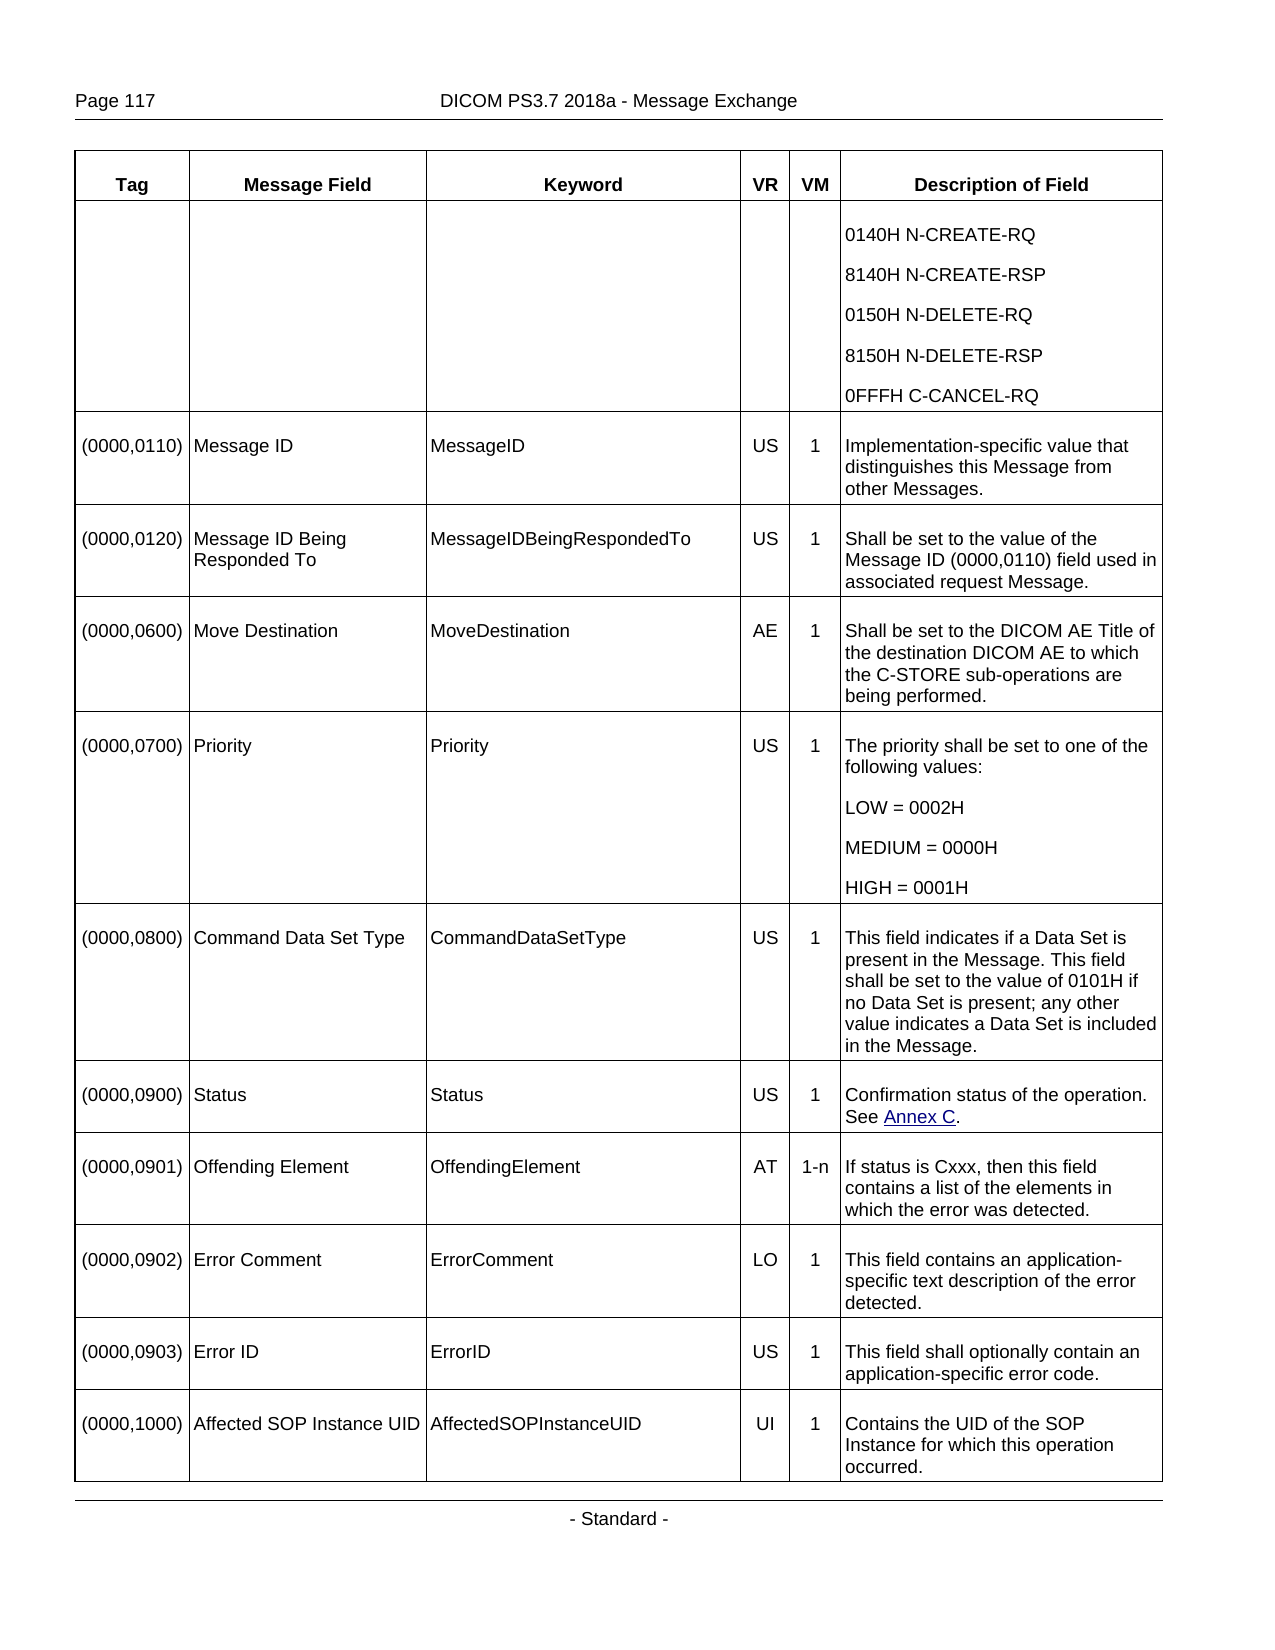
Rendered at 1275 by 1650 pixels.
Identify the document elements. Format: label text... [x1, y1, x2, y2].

table_cell Status [190, 1061, 426, 1132]
table_cell Shall be set to the value of the Message ID (0000,0110) field used in associated request Message. [841, 505, 1162, 596]
table_cell [76, 201, 189, 411]
table_cell MoveDestination [427, 597, 740, 711]
table_cell CommandDataSetType [427, 904, 740, 1060]
table_cell Offending Element [190, 1133, 426, 1224]
table_cell Error ID [190, 1318, 426, 1388]
table_cell AT [741, 1133, 789, 1224]
table_cell US [741, 712, 789, 903]
table_cell Priority [190, 712, 426, 903]
table_cell (0000,0600) [76, 597, 189, 711]
table_cell Priority [427, 712, 740, 903]
table_cell 1 [790, 1225, 840, 1317]
table_cell 1 [790, 505, 840, 596]
table_cell Message ID Being Responded To [190, 505, 426, 596]
table_cell 1 [790, 412, 840, 503]
table_header Message Field [190, 151, 426, 200]
table_header Tag [76, 151, 189, 200]
table_cell MessageID [427, 412, 740, 503]
table_cell [790, 201, 840, 411]
table_cell AE [741, 597, 789, 711]
table_cell 1 [790, 1061, 840, 1132]
table_cell 1 [790, 904, 840, 1060]
table_cell Command Data Set Type [190, 904, 426, 1060]
table_cell Confirmation status of the operation. See Annex C. [841, 1061, 1162, 1132]
table_cell (0000,1000) [76, 1390, 189, 1481]
table_cell Shall be set to the DICOM AE Title of the destination DICOM AE to which the C-STORE sub-operations are being performed. [841, 597, 1162, 711]
table_cell 1 [790, 597, 840, 711]
table_cell 1 [790, 712, 840, 903]
table_header VM [790, 151, 840, 200]
table_cell US [741, 1061, 789, 1132]
table_cell This field shall optionally contain an application-specific error code. [841, 1318, 1162, 1388]
table_cell This field indicates if a Data Set is present in the Message. This field shall be set to the value of 0101H if no Data Set is present; any other value indicates a Data Set is included in the Message. [841, 904, 1162, 1060]
table_cell [741, 201, 789, 411]
table_cell [427, 201, 740, 411]
table_cell (0000,0900) [76, 1061, 189, 1132]
table_cell Move Destination [190, 597, 426, 711]
table_cell US [741, 904, 789, 1060]
table_cell 0140H N-CREATE-RQ 8140H N-CREATE-RSP 0150H N-DELETE-RQ 8150H N-DELETE-RSP 0FFFH C-CANCEL-RQ [841, 201, 1162, 411]
table_cell ErrorComment [427, 1225, 740, 1317]
table_cell Error Comment [190, 1225, 426, 1317]
table_cell [190, 201, 426, 411]
table_cell 1-n [790, 1133, 840, 1224]
table_header VR [741, 151, 789, 200]
table_cell This field contains an application-specific text description of the error detected. [841, 1225, 1162, 1317]
table_cell US [741, 1318, 789, 1388]
table_cell The priority shall be set to one of the following values: LOW = 0002H MEDIUM = 0000H HIGH = 0001H [841, 712, 1162, 903]
table_cell If status is Cxxx, then this field contains a list of the elements in which the error was detected. [841, 1133, 1162, 1224]
table_cell OffendingElement [427, 1133, 740, 1224]
table_cell (0000,0120) [76, 505, 189, 596]
table_cell Contains the UID of the SOP Instance for which this operation occurred. [841, 1390, 1162, 1481]
table_cell 1 [790, 1318, 840, 1388]
table_cell MessageIDBeingRespondedTo [427, 505, 740, 596]
table_cell US [741, 505, 789, 596]
table_cell (0000,0110) [76, 412, 189, 503]
table_cell (0000,0903) [76, 1318, 189, 1388]
table_cell Implementation-specific value that distinguishes this Message from other Messages. [841, 412, 1162, 503]
table_cell US [741, 412, 789, 503]
table_cell ErrorID [427, 1318, 740, 1388]
table_header Keyword [427, 151, 740, 200]
table_cell (0000,0901) [76, 1133, 189, 1224]
table_cell LO [741, 1225, 789, 1317]
table_cell (0000,0800) [76, 904, 189, 1060]
table_cell AffectedSOPInstanceUID [427, 1390, 740, 1481]
table_cell (0000,0700) [76, 712, 189, 903]
table_cell Status [427, 1061, 740, 1132]
table_cell (0000,0902) [76, 1225, 189, 1317]
table_cell UI [741, 1390, 789, 1481]
table_cell 1 [790, 1390, 840, 1481]
table_header Description of Field [841, 151, 1162, 200]
table_cell Message ID [190, 412, 426, 503]
table_cell Affected SOP Instance UID [190, 1390, 426, 1481]
